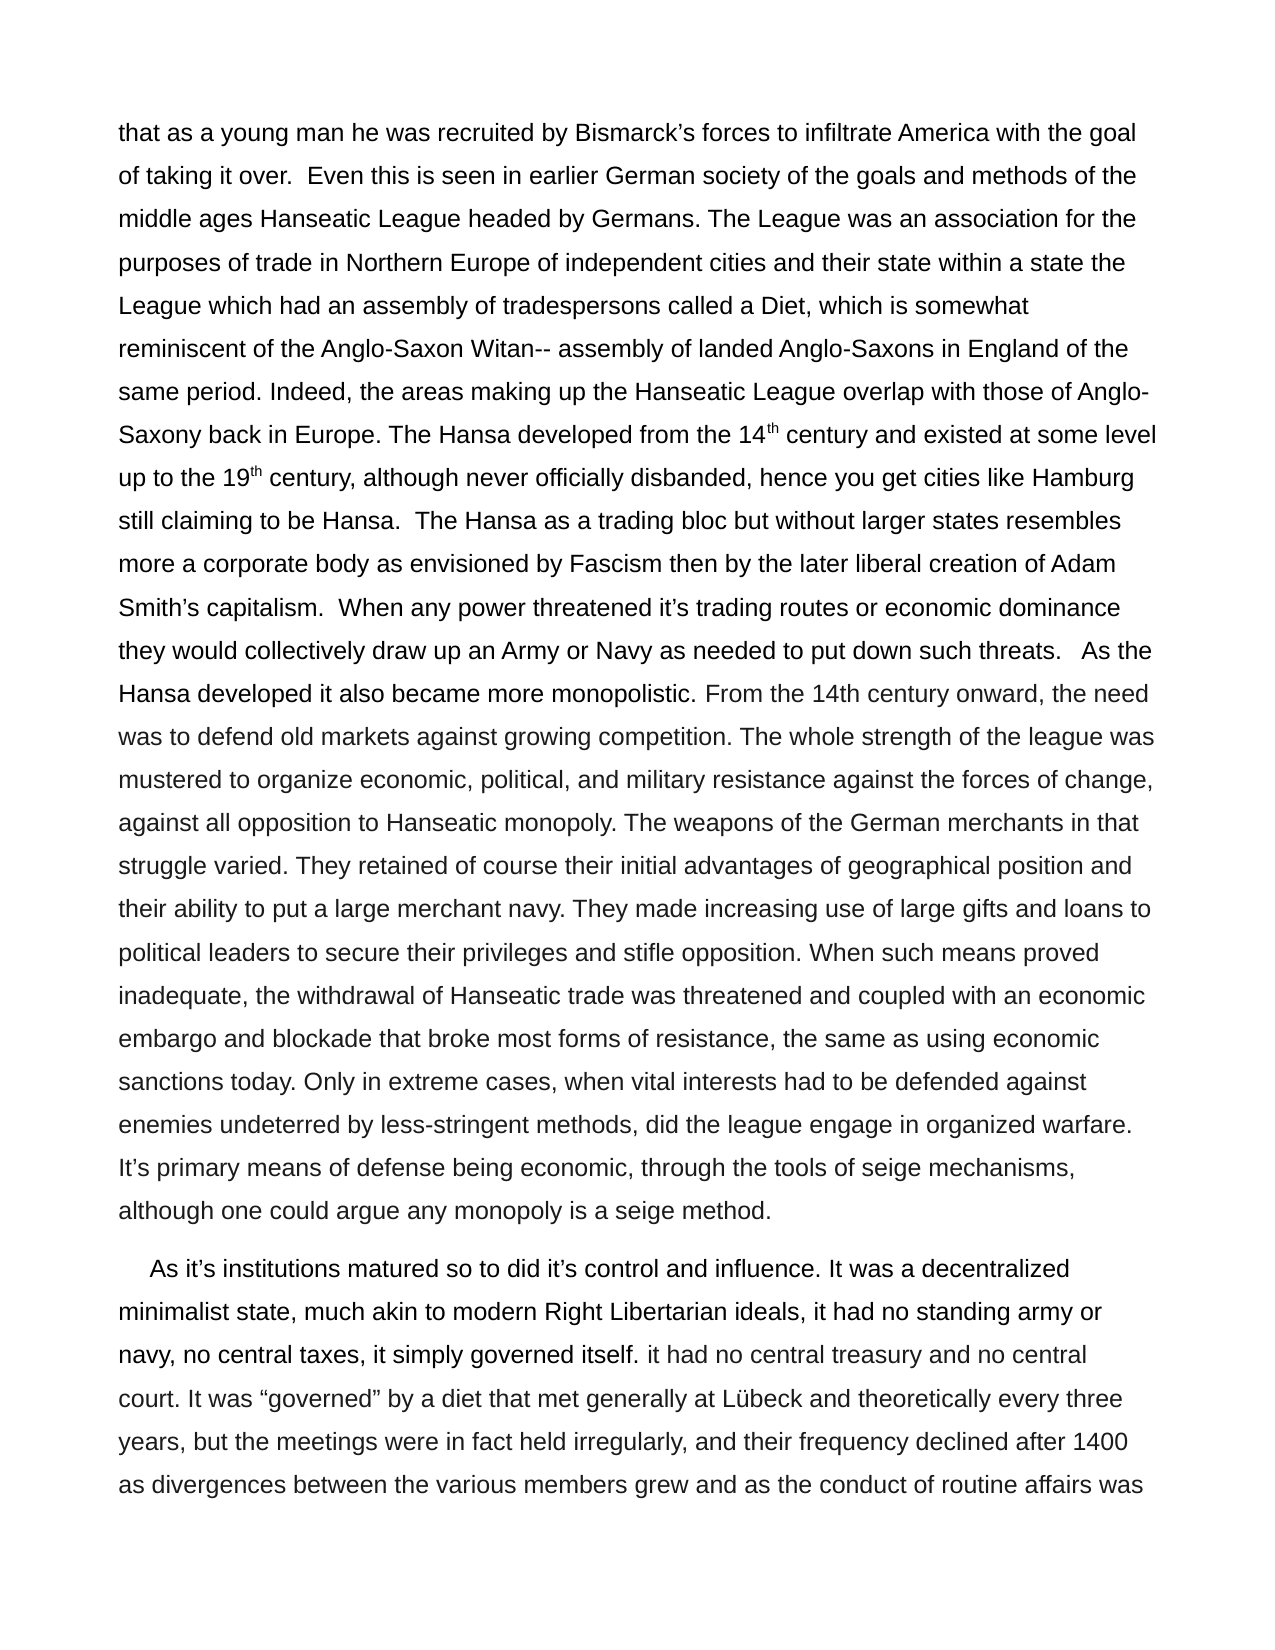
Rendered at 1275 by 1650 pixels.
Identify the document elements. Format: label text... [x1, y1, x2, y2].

text As it’s institutions matured so to did it’s control and influence. It was a decentralized minimalist state, much akin to modern Right Libertarian ideals, it had no standing army or navy, no central taxes, it simply governed itself. it had no central treasury and no central court. It was “governed” by a diet that met generally at Lübeck and theoretically every three years, but the meetings were in fact held irregularly, and their frequency declined after 1400 as divergences between the various members grew and as the conduct of routine affairs was [118, 1254, 1157, 1498]
text that as a young man he was recruited by Bismarck’s forces to infiltrate America with the goal of taking it over. Even this is seen in earlier German society of the goals and methods of the middle ages Hanseatic League headed by Germans. The League was an association for the purposes of trade in Northern Europe of independent cities and their state within a state the League which had an assembly of tradespersons called a Diet, which is somewhat reminiscent of the Anglo-Saxon Witan-- assembly of landed Anglo-Saxons in England of the same period. Indeed, the areas making up the Hanseatic League overlap with those of Anglo-Saxony back in Europe. The Hansa developed from the 14th century and existed at some level up to the 19th century, although never officially disbanded, hence you get cities like Hamburg still claiming to be Hansa. The Hansa as a trading bloc but without larger states resembles more a corporate body as envisioned by Fascism then by the later liberal creation of Adam Smith’s capitalism. When any power threatened it’s trading routes or economic dominance they would collectively draw up an Army or Navy as needed to put down such threats. As the Hansa developed it also became more monopolistic. From the 14th century onward, the need was to defend old markets against growing competition. The whole strength of the league was mustered to organize economic, political, and military resistance against the forces of change, against all opposition to Hanseatic monopoly. The weapons of the German merchants in that struggle varied. They retained of course their initial advantages of geographical position and their ability to put a large merchant navy. They made increasing use of large gifts and loans to political leaders to secure their privileges and stifle opposition. When such means proved inadequate, the withdrawal of Hanseatic trade was threatened and coupled with an economic embargo and blockade that broke most forms of resistance, the same as using economic sanctions today. Only in extreme cases, when vital interests had to be defended against enemies undeterred by less-stringent methods, did the league engage in organized warfare. It’s primary means of defense being economic, through the tools of seige mechanisms, although one could argue any monopoly is a seige method. [118, 118, 1157, 1225]
